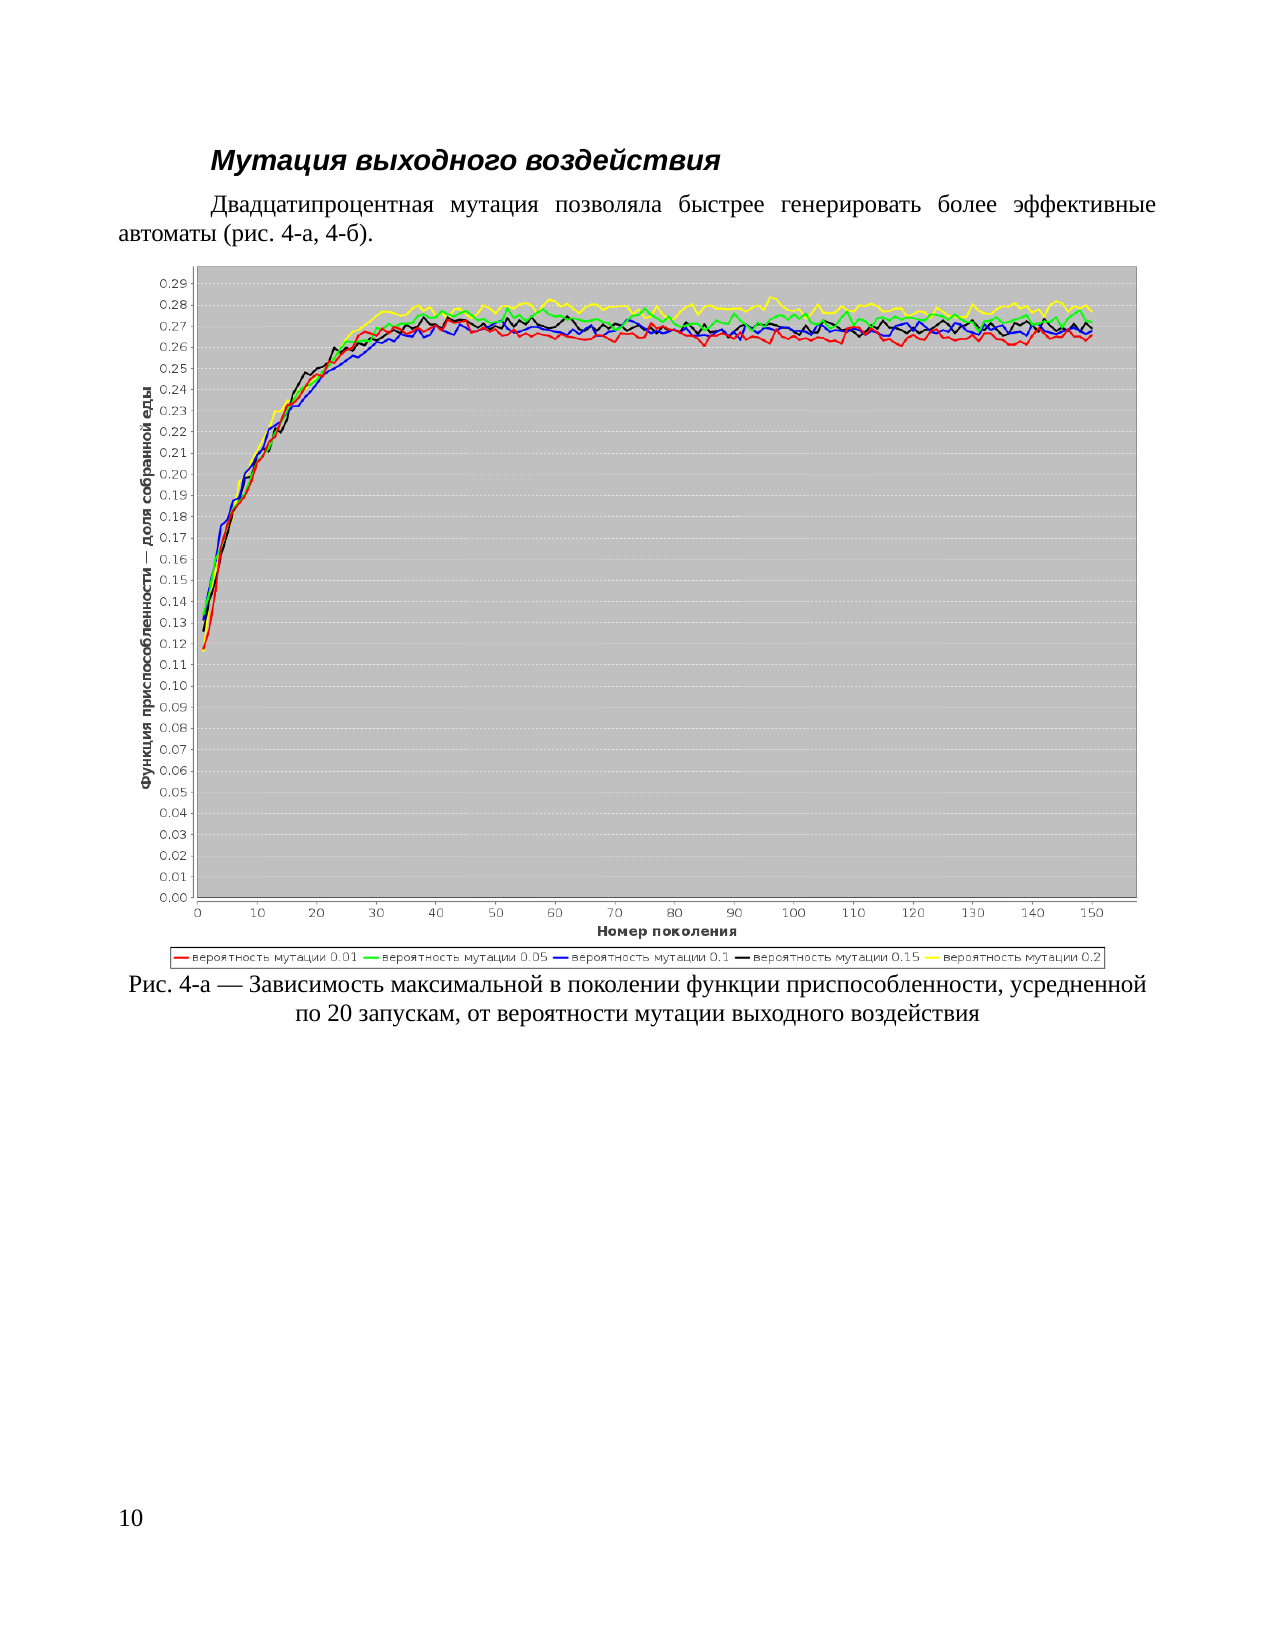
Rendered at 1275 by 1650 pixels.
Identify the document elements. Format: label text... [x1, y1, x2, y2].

subtitle Мутация выходного воздействия [118, 143, 1157, 177]
text Двадцатипроцентная мутация позволяла быстрее генерировать более эффективные автоматы (рис. 4-а, 4-б). [118, 189, 1157, 247]
subtitle Рис. 4-а — Зависимость максимальной в поколении функции приспособленности, усредненной по 20 запускам, от вероятности мутации выходного воздействия [118, 969, 1157, 1026]
picture [127, 258, 1148, 969]
